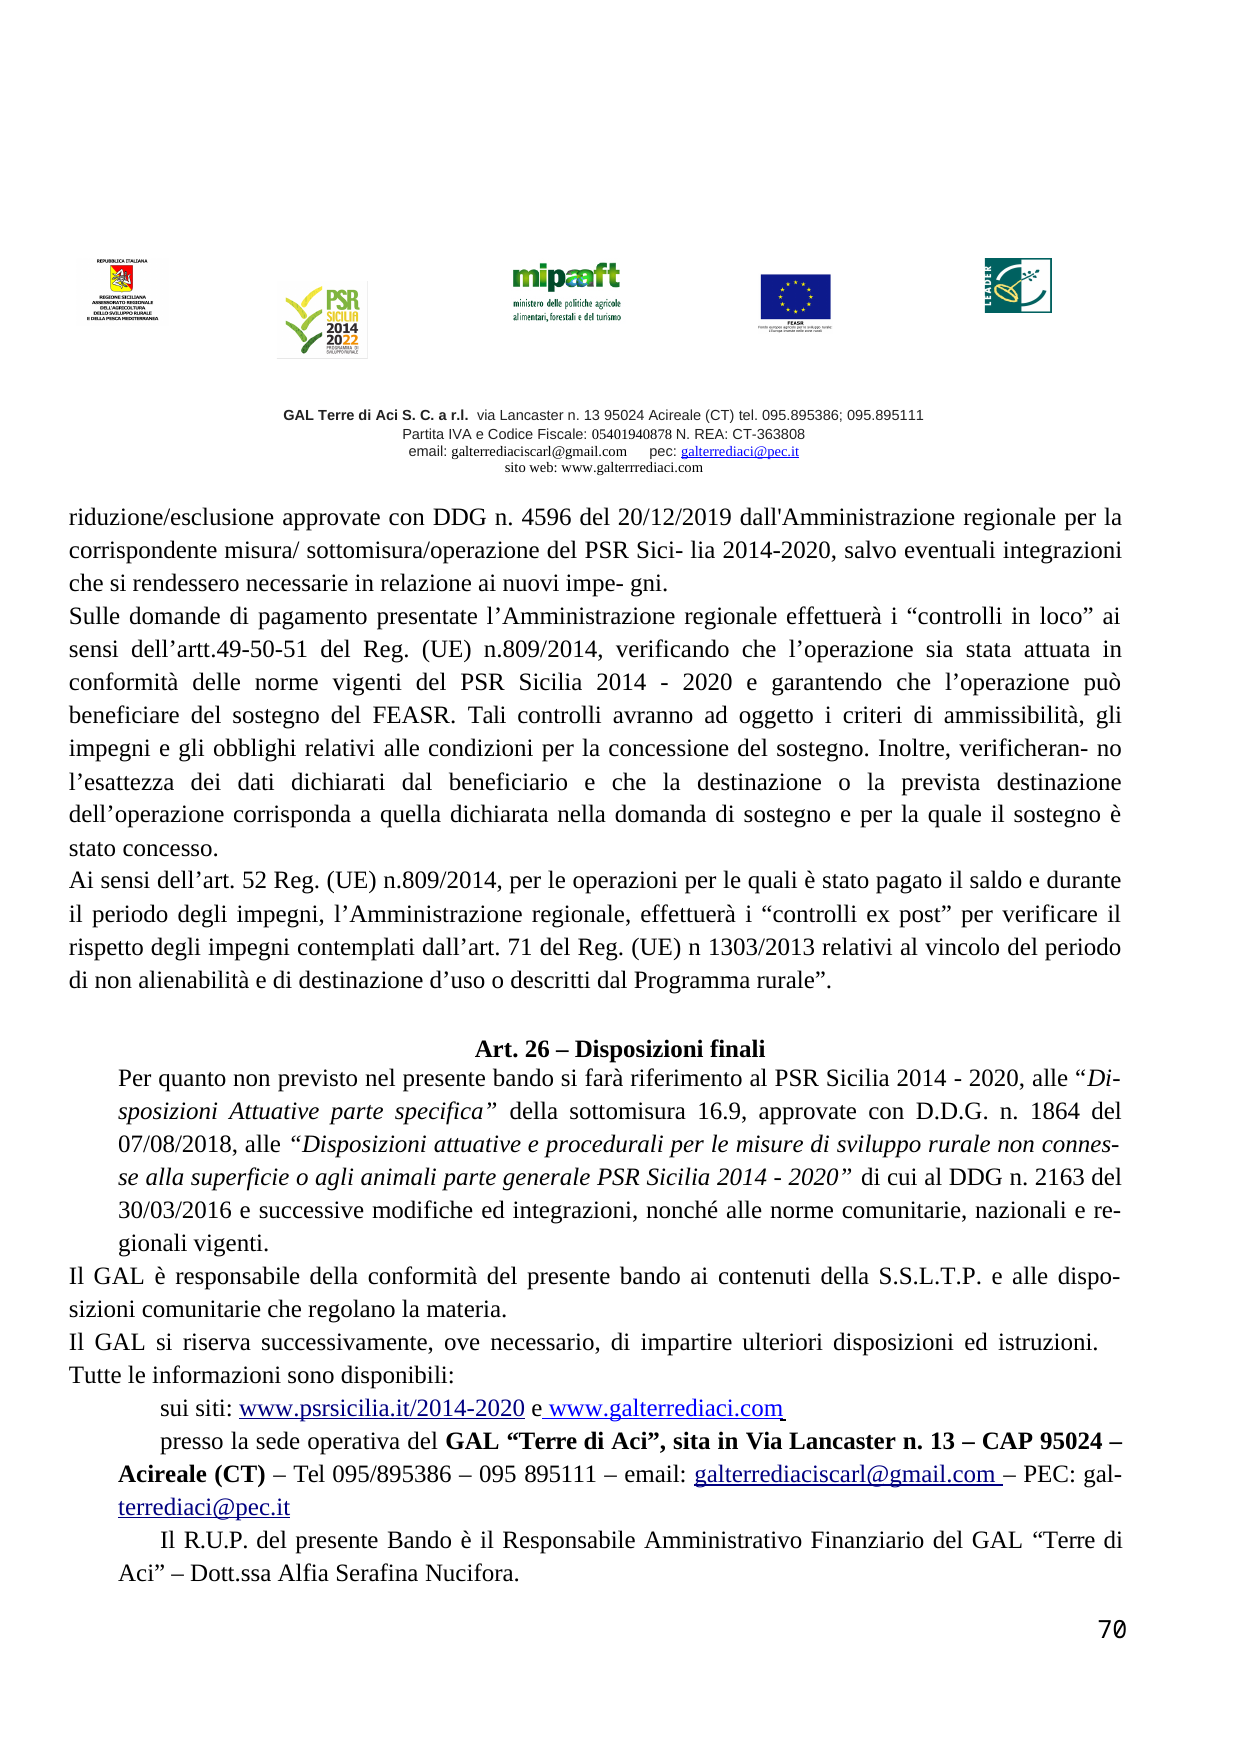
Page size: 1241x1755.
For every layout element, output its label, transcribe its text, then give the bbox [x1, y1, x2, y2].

text Ai sensi dell’art. 52 Reg. (UE) n.809/2014, per le operazioni per le quali è stato pagato il saldo e durante il periodo degli impegni, l’Amministrazione regionale, effettuerà i “controlli ex post” per verificare il rispetto degli impegni contemplati dall’art. 71 del Reg. (UE) n 1303/2013 relativi al vincolo del periodo di non alienabilità e di destinazione d’uso o descritti dal Programma rurale”. [69, 866, 1123, 993]
list sui siti: www.psrsicilia.it/2014-2020 e www.galterrediaci.com [118, 1393, 1138, 1422]
list Il R.U.P. del presente Bando è il Responsabile Amministrativo Finanziario del GAL “Terre di Aci” – Dott.ssa Alfia Serafina Nucifora. [118, 1525, 1123, 1587]
text Il GAL è responsabile della conformità del presente bando ai contenuti della S.S.L.T.P. e alle dispo- sizioni comunitarie che regolano la materia. [69, 1261, 1123, 1323]
subtitle Art. 26 – Disposizioni finali [474, 1035, 1138, 1063]
text Per quanto non previsto nel presente bando si farà riferimento al PSR Sicilia 2014 - 2020, alle “Di- sposizioni Attuative parte specifica” della sottomisura 16.9, approvate con D.D.G. n. 1864 del 07/08/2018, alle “Disposizioni attuative e procedurali per le misure di sviluppo rurale non connes- se alla superficie o agli animali parte generale PSR Sicilia 2014 - 2020” di cui al DDG n. 2163 del 30/03/2016 e successive modifiche ed integrazioni, nonché alle norme comunitarie, nazionali e re- gionali vigenti. [118, 1063, 1123, 1257]
text Sulle domande di pagamento presentate l’Amministrazione regionale effettuerà i “controlli in loco” ai sensi dell’artt.49-50-51 del Reg. (UE) n.809/2014, verificando che l’operazione sia stata attuata in conformità delle norme vigenti del PSR Sicilia 2014 - 2020 e garantendo che l’operazione può beneficiare del sostegno del FEASR. Tali controlli avranno ad oggetto i criteri di ammissibilità, gli impegni e gli obblighi relativi alle condizioni per la concessione del sostegno. Inoltre, verificheran- no l’esattezza dei dati dichiarati dal beneficiario e che la destinazione o la prevista destinazione dell’operazione corrisponda a quella dichiarata nella domanda di sostegno e per la quale il sostegno è stato concesso. [69, 601, 1123, 861]
text Il GAL si riserva successivamente, ove necessario, di impartire ulteriori disposizioni ed istruzioni. Tutte le informazioni sono disponibili: [69, 1327, 1100, 1389]
text riduzione/esclusione approvate con DDG n. 4596 del 20/12/2019 dall'Amministrazione regionale per la corrispondente misura/ sottomisura/operazione del PSR Sici- lia 2014-2020, salvo eventuali integrazioni che si rendessero necessarie in relazione ai nuovi impe- gni. [69, 502, 1123, 597]
list presso la sede operativa del GAL “Terre di Aci”, sita in Via Lancaster n. 13 – CAP 95024 – Acireale (CT) – Tel 095/895386 – 095 895111 – email: galterrediaciscarl@gmail.com – PEC: gal- terrediaci@pec.it [118, 1426, 1122, 1521]
